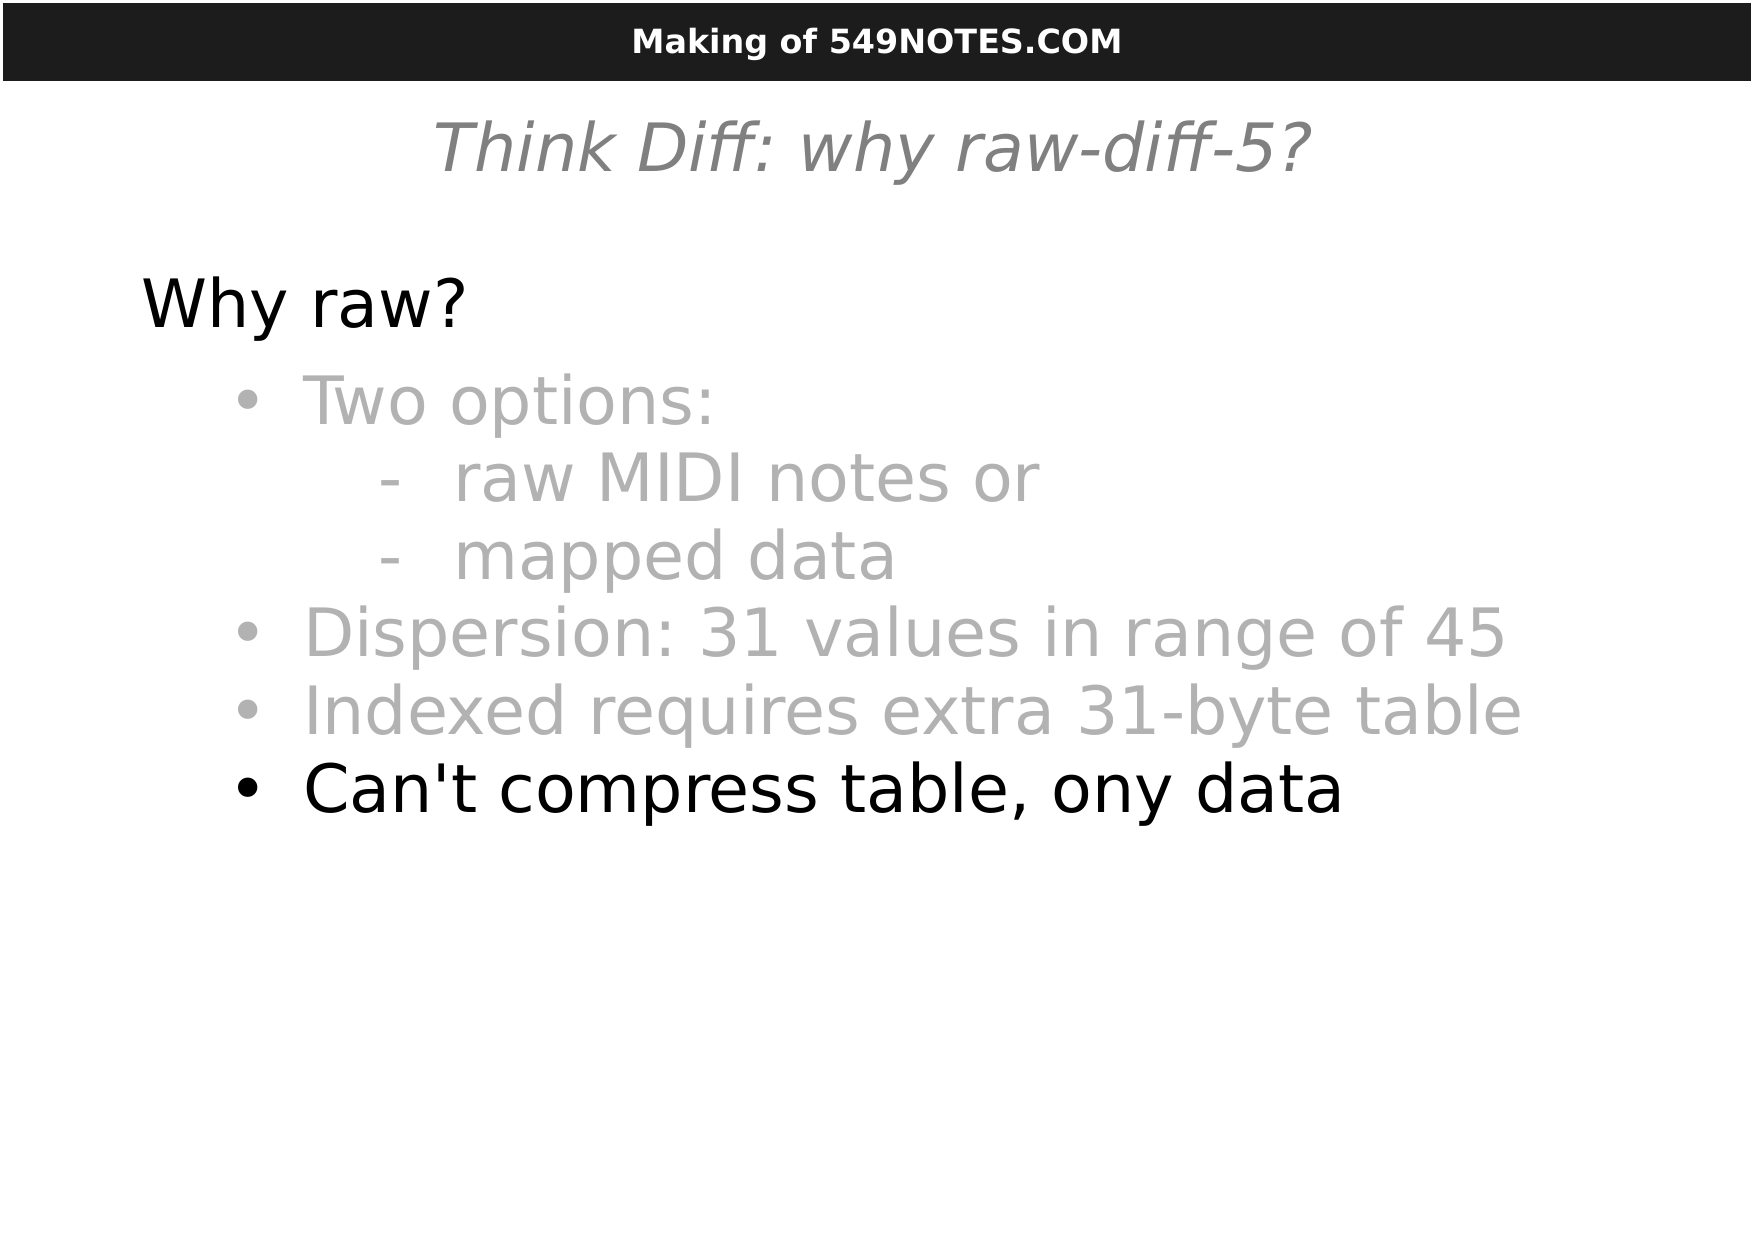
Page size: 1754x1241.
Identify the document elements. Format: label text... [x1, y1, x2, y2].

text - raw MIDI notes or [3, 440, 1751, 517]
text • Two options: [3, 362, 1751, 440]
text • Indexed requires extra 31-byte table [3, 673, 1751, 750]
text Why raw? [3, 265, 1751, 343]
text • Dispersion: 31 values in range of 45 [3, 595, 1751, 673]
text • Can't compress table, ony data [3, 750, 1751, 828]
text Think Diff: why raw-diff-5? [3, 110, 1751, 188]
text - mapped data [3, 517, 1751, 595]
